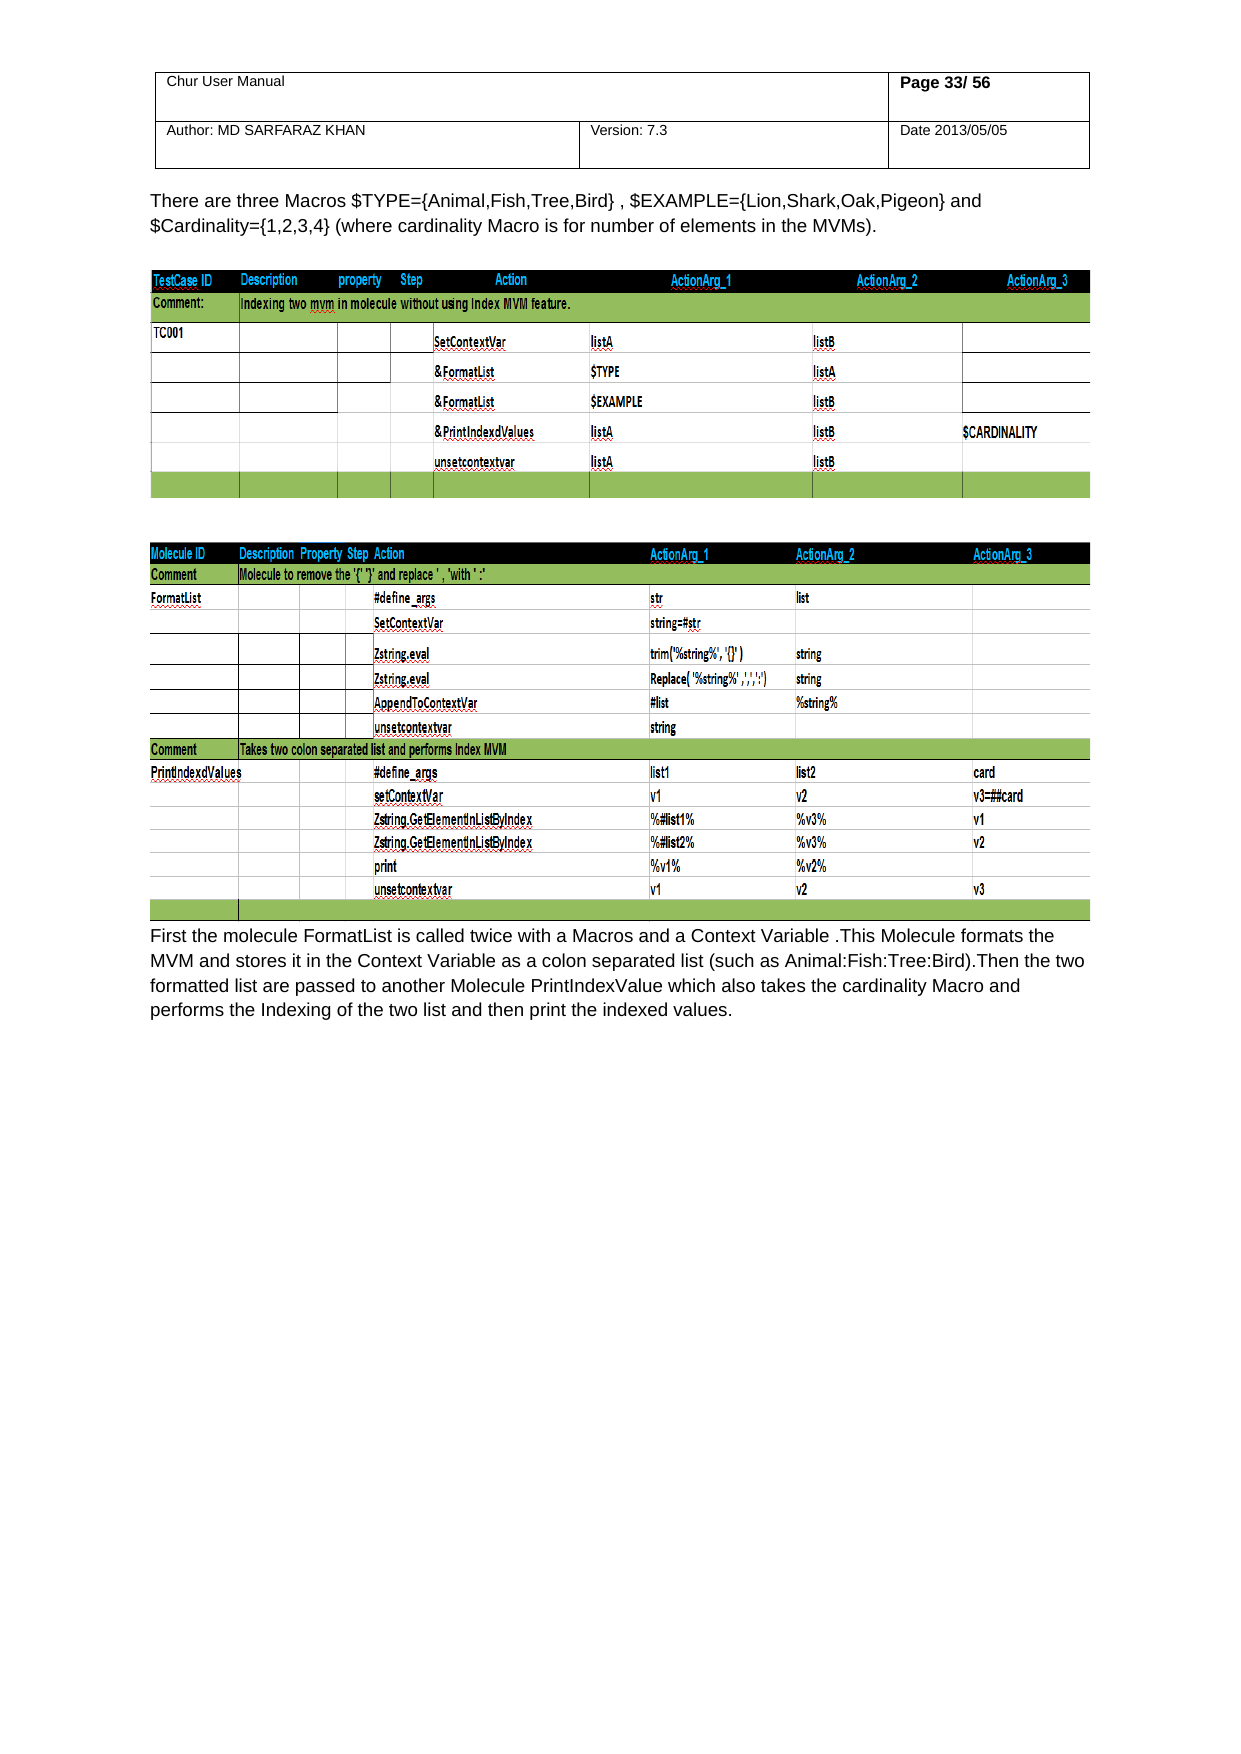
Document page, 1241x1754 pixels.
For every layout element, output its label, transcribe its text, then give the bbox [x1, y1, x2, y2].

text There are three Macros $TYPE={Animal,Fish,Tree,Bird} , $EXAMPLE={Lion,Shark,Oak,Pigeon} and $Cardinality={1,2,3,4} (where cardinality Macro is for number of elements in the MVMs). [150, 190, 1090, 236]
text First the molecule FormatList is called twice with a Macros and a Context Variable .This Molecule formats the MVM and stores it in the Context Variable as a colon separated list (such as Animal:Fish:Tree:Bird).Then the two formatted list are passed to another Molecule PrintIndexValue which also takes the cardinality Macro and performs the Indexing of the two list and then print the indexed values. [150, 922, 1090, 1021]
